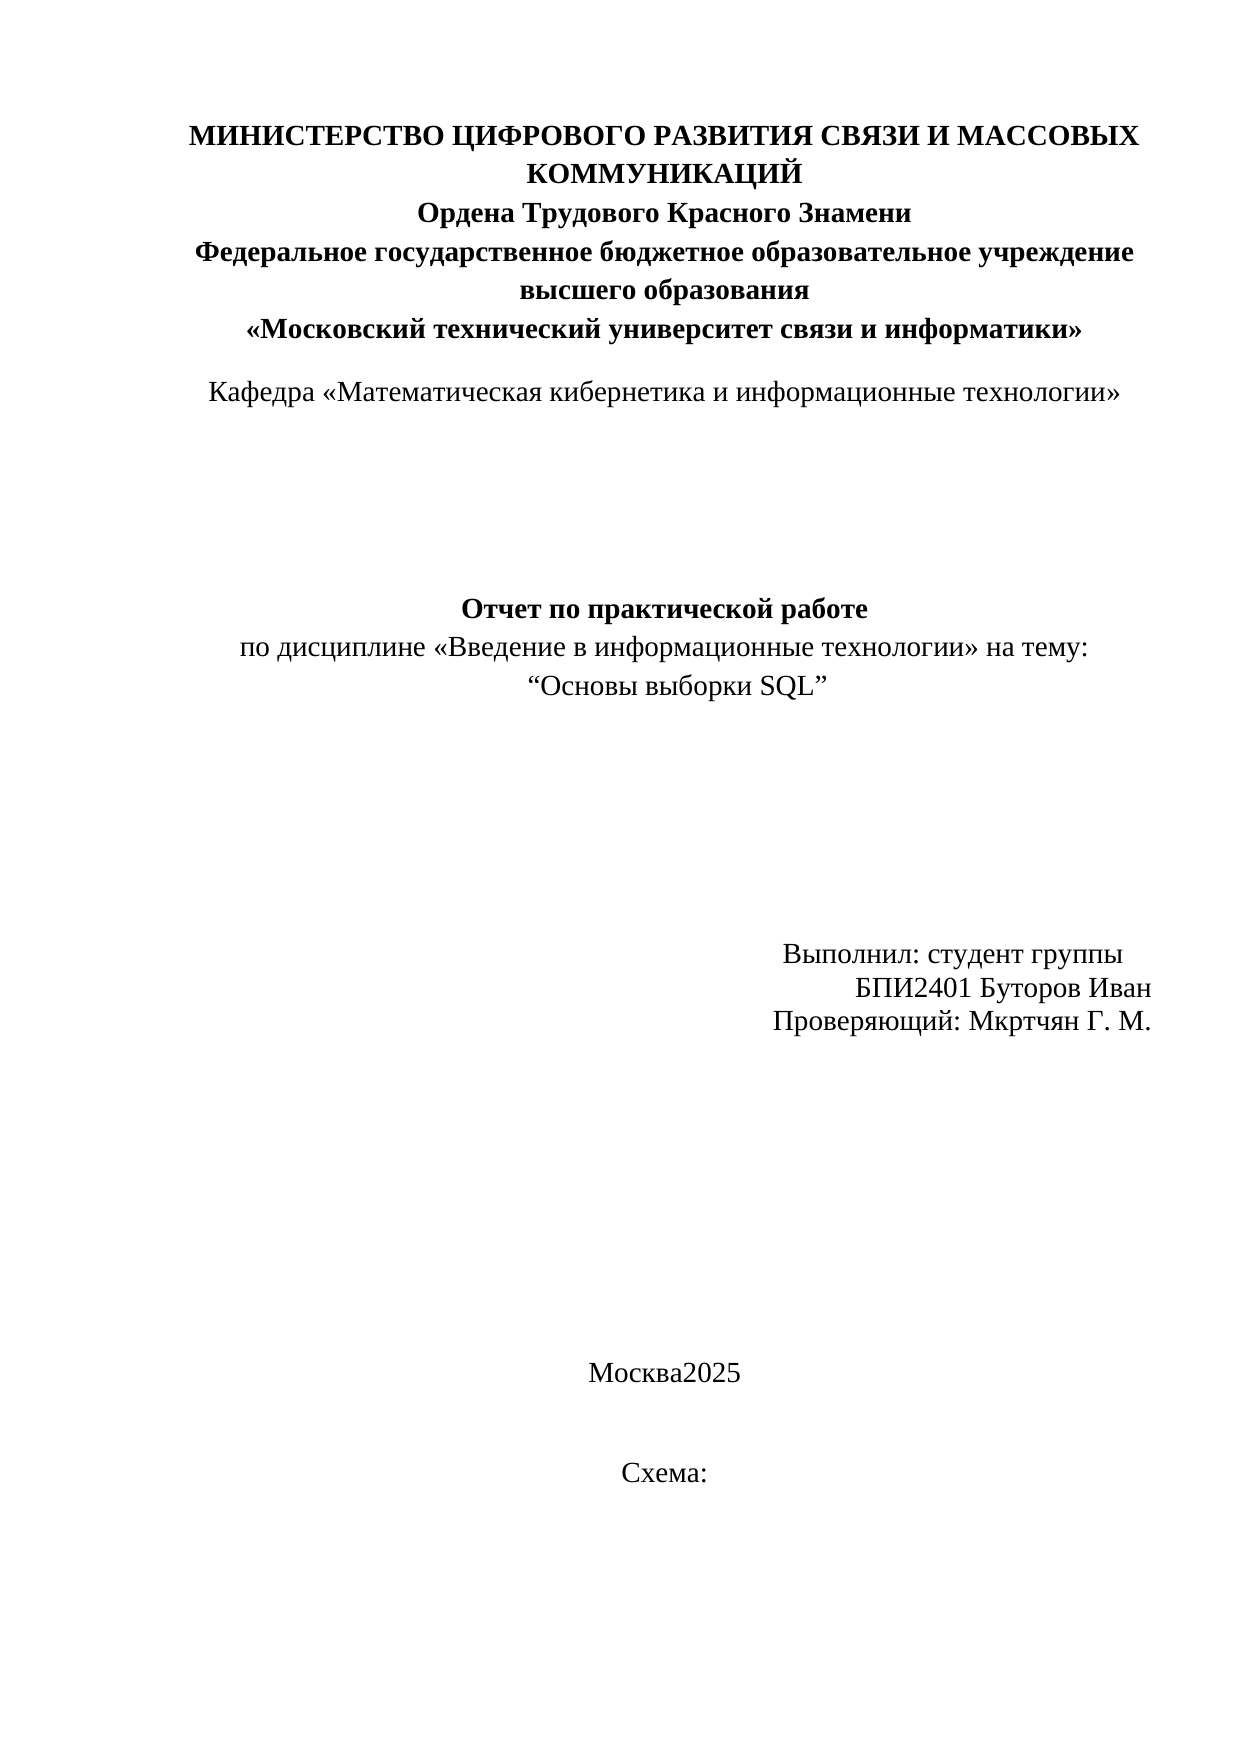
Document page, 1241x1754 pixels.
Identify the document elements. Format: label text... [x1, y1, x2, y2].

text МИНИСТЕРСТВО ЦИФРОВОГО РАЗВИТИЯ СВЯЗИ И МАССОВЫХ КОММУНИКАЦИЙ [177, 118, 1152, 190]
text Проверяющий: Мкртчян Г. М. [177, 1003, 1152, 1037]
text Отчет по практической работе [177, 591, 1152, 624]
text “Основы выборки SQL” [177, 668, 1152, 702]
text «Московский технический университет связи и информатики» [177, 311, 1152, 344]
text Ордена Трудового Красного Знамени [177, 195, 1152, 229]
text Федеральное государственное бюджетное образовательное учреждение высшего образования [177, 234, 1152, 306]
text Москва2025 [177, 1355, 1152, 1389]
text Схема: [177, 1456, 1152, 1489]
text Кафедра «Математическая кибернетика и информационные технологии» [177, 374, 1152, 408]
text по дисциплине «Введение в информационные технологии» на тему: [177, 629, 1152, 663]
text Выполнил: студент группы [177, 936, 1152, 970]
text БПИ2401 Буторов Иван [177, 970, 1152, 1003]
